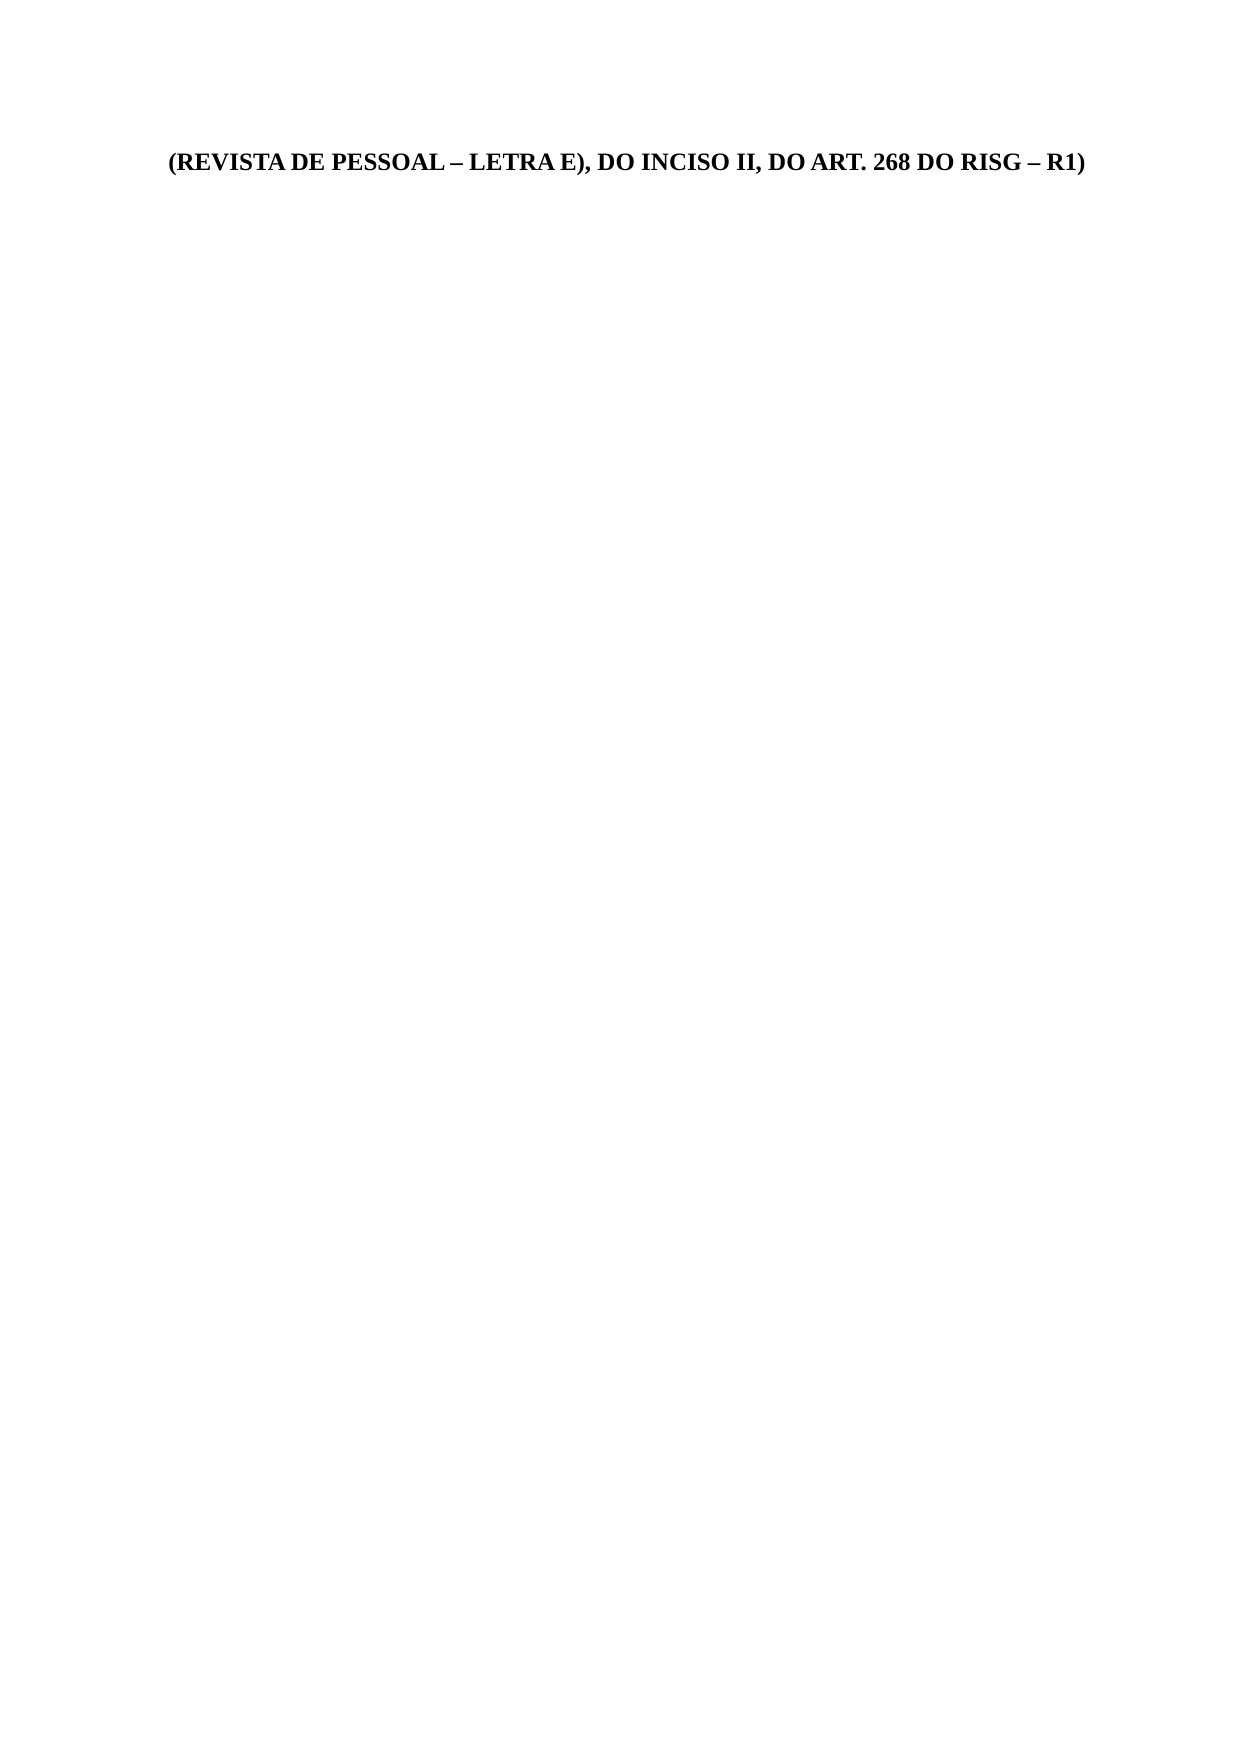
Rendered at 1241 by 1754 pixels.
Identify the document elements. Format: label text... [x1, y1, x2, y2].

text (REVISTA DE PESSOAL – LETRA E), DO INCISO II, DO ART. 268 DO RISG – R1) [118, 147, 1122, 176]
